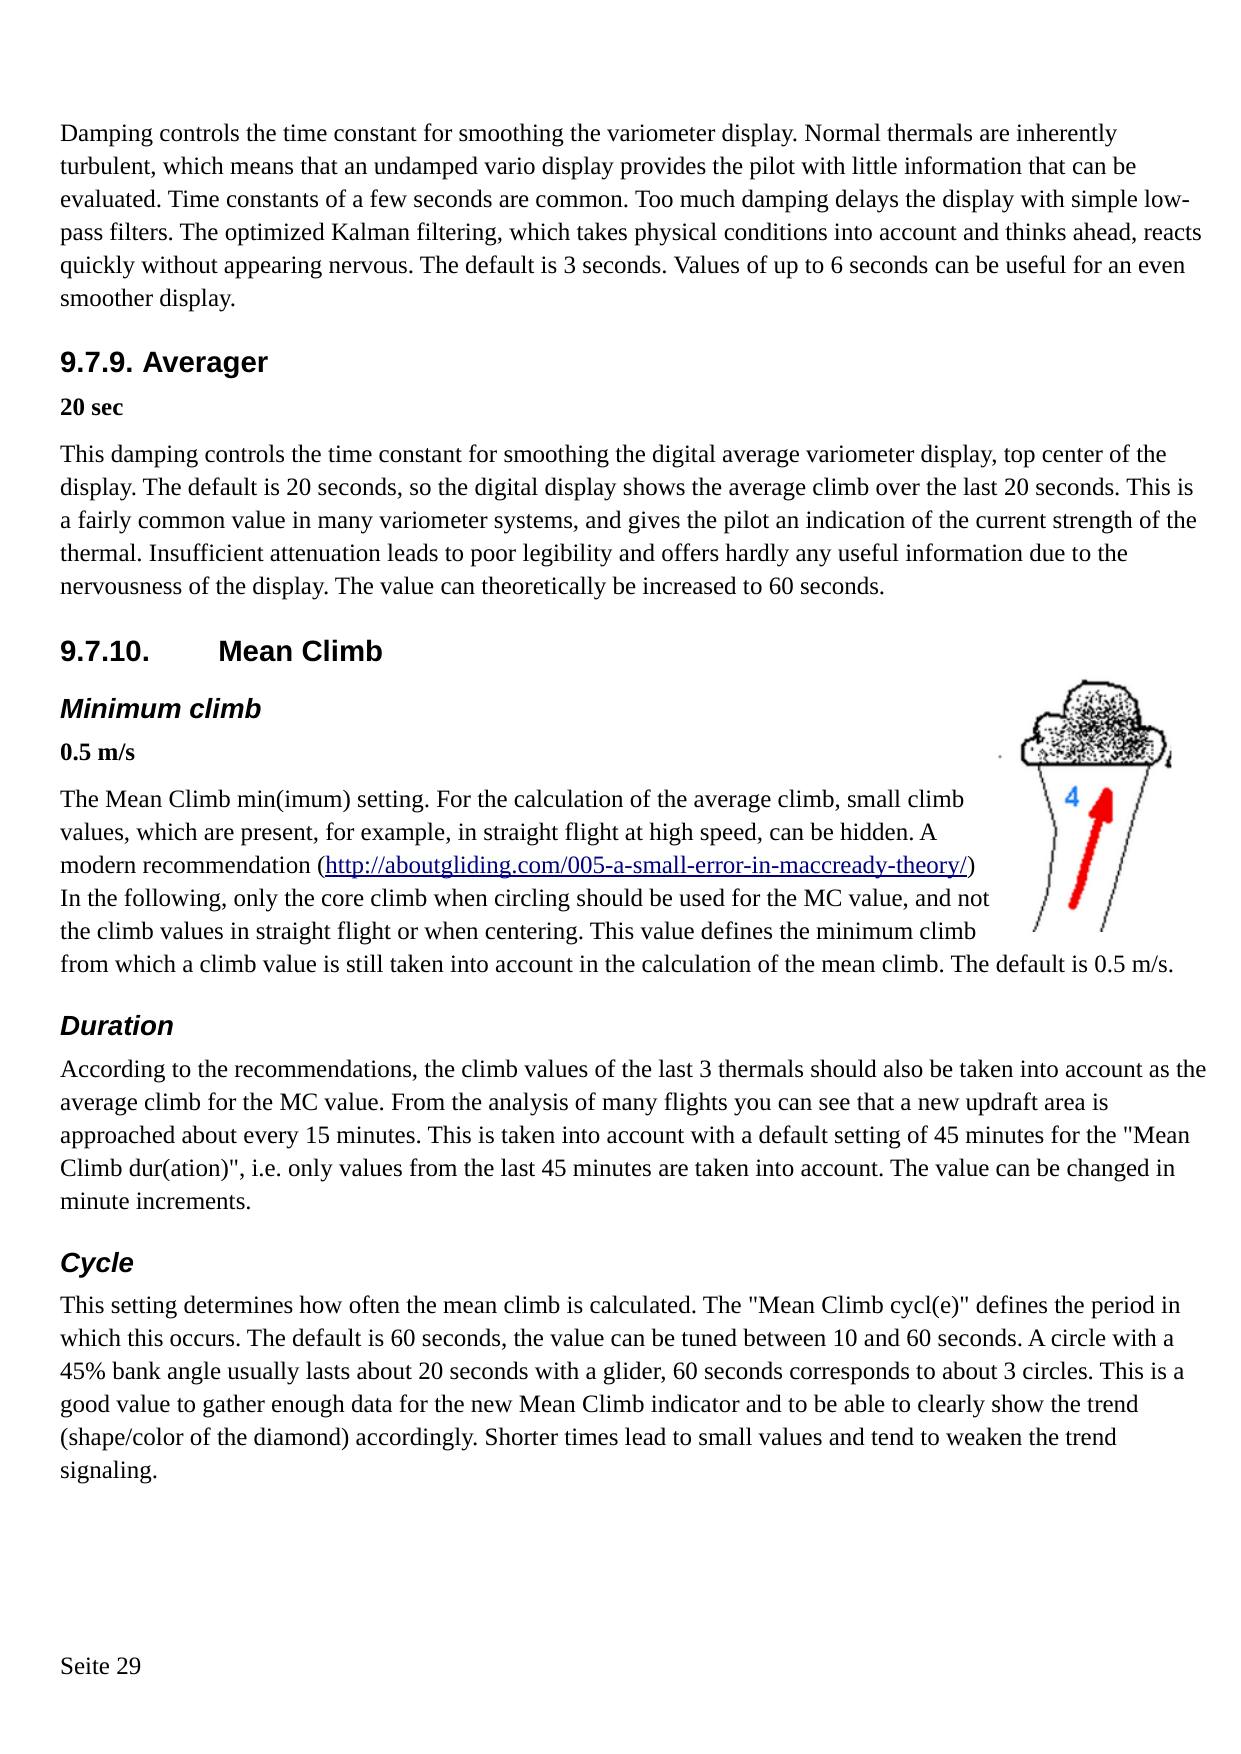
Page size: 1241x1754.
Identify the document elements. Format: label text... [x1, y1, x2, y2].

subtitle Cycle [60, 1246, 1207, 1278]
text This damping controls the time constant for smoothing the digital average variometer display, top center of the display. The default is 20 seconds, so the digital display shows the average climb over the last 20 seconds. This is a fairly common value in many variometer systems, and gives the pilot an indication of the current strength of the thermal. Insufficient attenuation leads to poor legibility and offers hardly any useful information due to the nervousness of the display. The value can theoretically be increased to 60 seconds. [60, 439, 1207, 600]
text According to the recommendations, the climb values of the last 3 thermals should also be taken into account as the average climb for the MC value. From the analysis of many flights you can see that a new updraft area is approached about every 15 minutes. This is taken into account with a default setting of 45 minutes for the "Mean Climb dur(ation)", i.e. only values from the last 45 minutes are taken into account. The value can be changed in minute increments. [60, 1054, 1207, 1215]
picture [997, 674, 1172, 932]
text 0.5 m/s [60, 737, 997, 765]
subtitle Averager [60, 345, 1207, 379]
text 20 sec [60, 392, 1207, 420]
text Damping controls the time constant for smoothing the variometer display. Normal thermals are inherently turbulent, which means that an undamped vario display provides the pilot with little information that can be evaluated. Time constants of a few seconds are common. Too much damping delays the display with simple low-pass filters. The optimized Kalman filtering, which takes physical conditions into account and thinks ahead, reacts quickly without appearing nervous. The default is 3 seconds. Values ​​of up to 6 seconds can be useful for an even smoother display. [60, 118, 1207, 312]
subtitle Mean Climb [60, 633, 1207, 667]
subtitle Minimum climb [60, 692, 997, 724]
text The Mean Climb min(imum) setting. For the calculation of the average climb, small climb values, which are present, for example, in straight flight at high speed, can be hidden. A modern recommendation (http://aboutgliding.com/005-a-small-error-in-maccready-theory/) In the following, only the core climb when circling should be used for the MC value, and not the climb values in straight flight or when centering. This value defines the minimum climb from which a climb value is still taken into account in the calculation of the mean climb. The default is 0.5 m/s. [60, 784, 1207, 978]
subtitle [1172, 692, 1207, 724]
subtitle Duration [60, 1009, 1207, 1041]
text [1172, 737, 1207, 765]
text This setting determines how often the mean climb is calculated. The "Mean Climb cycl(e)" defines the period in which this occurs. The default is 60 seconds, the value can be tuned between 10 and 60 seconds. A circle with a 45% bank angle usually lasts about 20 seconds with a glider, 60 seconds corresponds to about 3 circles. This is a good value to gather enough data for the new Mean Climb indicator and to be able to clearly show the trend (shape/color of the diamond) accordingly. Shorter times lead to small values and tend to weaken the trend signaling. [60, 1290, 1207, 1484]
